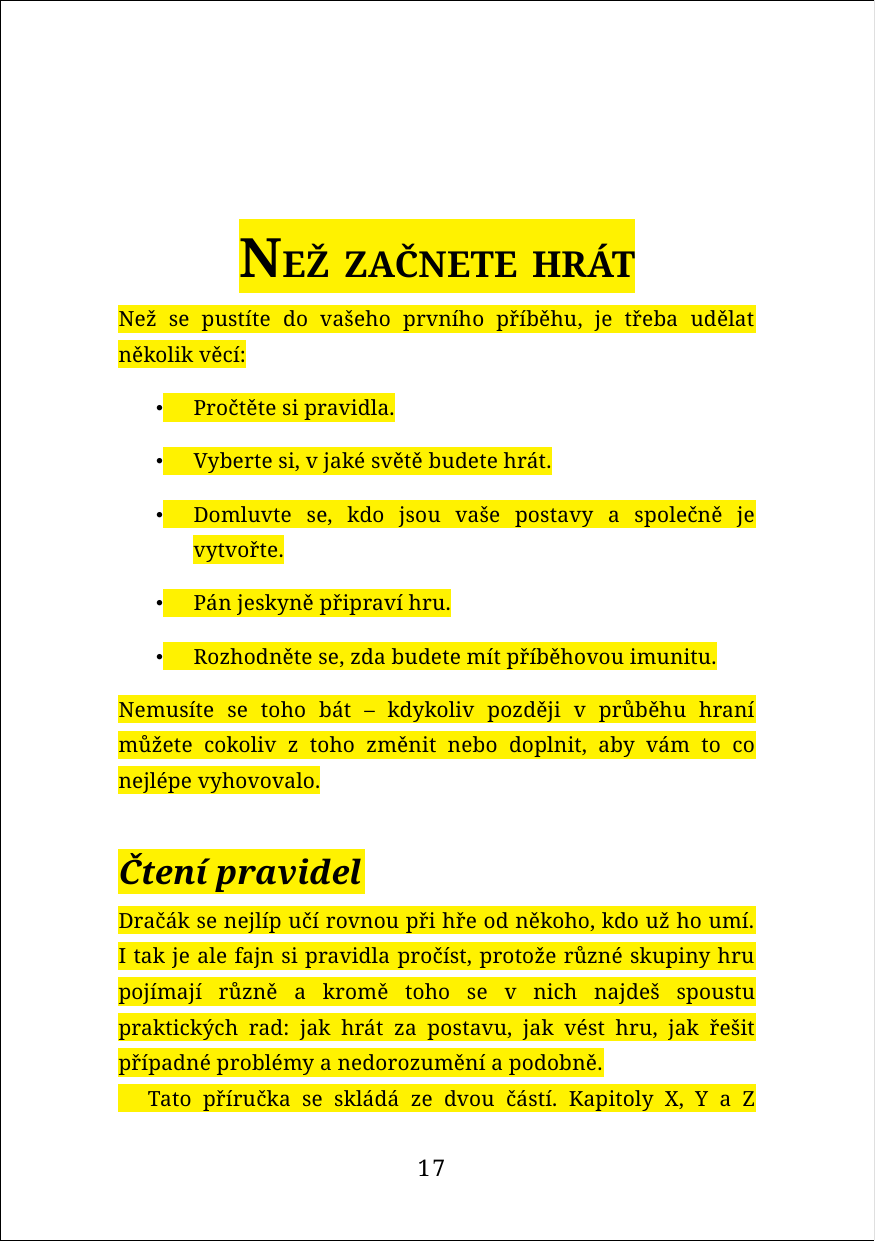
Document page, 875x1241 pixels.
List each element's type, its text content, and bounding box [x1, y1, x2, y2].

list Vyberte si, v jaké světě budete hrát. [156, 447, 756, 475]
list Domluvte se, kdo jsou vaše postavy a společně je vytvořte. [156, 500, 756, 564]
text Než se pustíte do vašeho prvního příběhu, je třeba udělat několik věcí: [118, 304, 756, 368]
subtitle Čtení pravidel [118, 849, 756, 894]
text Dračák se nejlíp učí rovnou při hře od někoho, kdo už ho umí. I tak je ale fajn si pravidla pročíst, protože různé skupiny hru pojímají různě a kromě toho se v nich najdeš spoustu praktických rad: jak hrát za postavu, jak vést hru, jak řešit případné problémy a nedorozumění a podobně. Tato příručka se skládá ze dvou částí. Kapitoly X, Y a Z [118, 906, 756, 1112]
list Pán jeskyně připraví hru. [156, 588, 756, 617]
list Rozhodněte se, zda budete mít příběhovou imunitu. [156, 642, 756, 670]
subtitle Než začnete hrát [118, 219, 756, 293]
text Nemusíte se toho bát – kdykoliv později v průběhu hraní můžete cokoliv z toho změnit nebo doplnit, aby vám to co nejlépe vyhovovalo. [118, 695, 756, 794]
list Pročtěte si pravidla. [156, 393, 756, 422]
